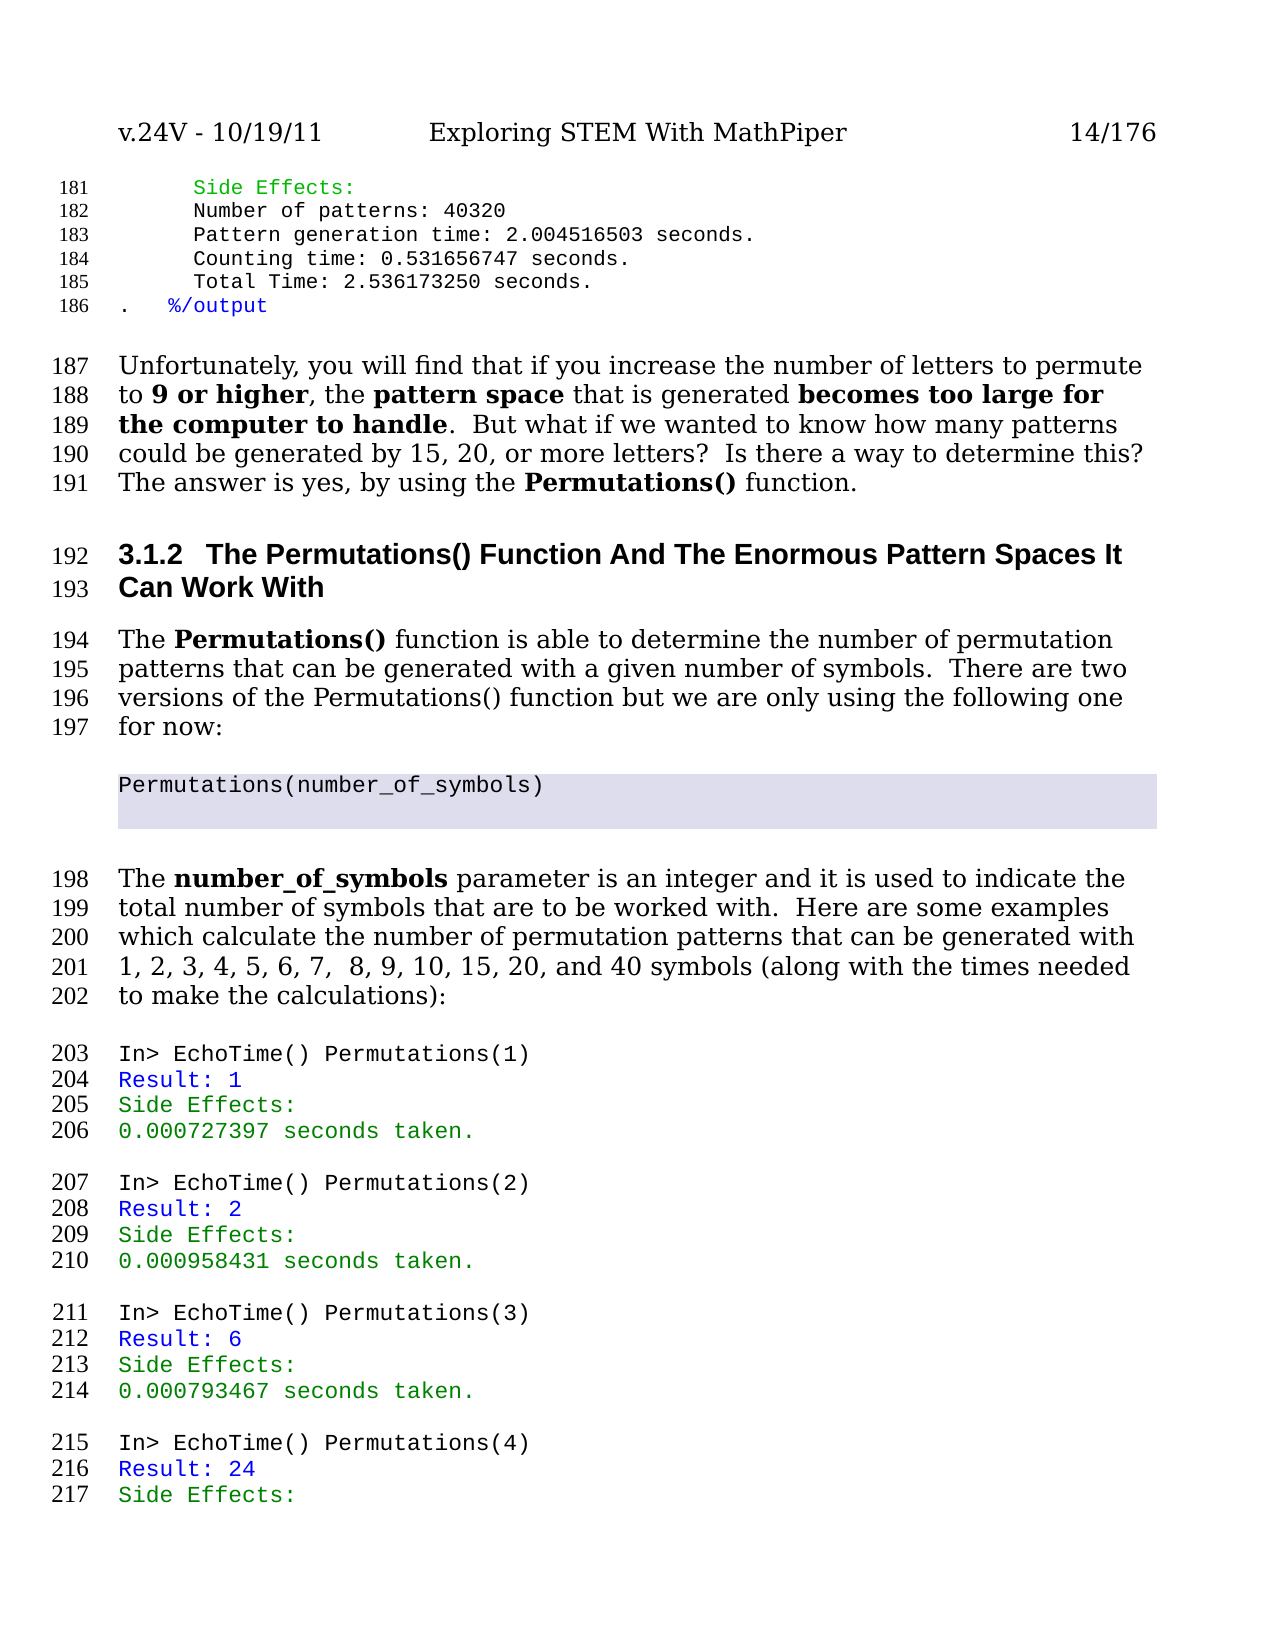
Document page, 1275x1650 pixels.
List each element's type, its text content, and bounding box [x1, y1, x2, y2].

text Side Effects: [118, 177, 1157, 200]
text Side Effects: [118, 1483, 1157, 1509]
text In> EchoTime() Permutations(2) [118, 1172, 1157, 1198]
text Result: 1 [118, 1068, 1157, 1094]
text Number of patterns: 40320 [118, 200, 1157, 224]
text Result: 6 [118, 1327, 1157, 1353]
text In> EchoTime() Permutations(1) [118, 1042, 1157, 1068]
text In> EchoTime() Permutations(4) [118, 1431, 1157, 1457]
text Pattern generation time: 2.004516503 seconds. [118, 224, 1157, 248]
text The Permutations() function is able to determine the number of permutation patterns that can be generated with a given number of symbols. There are two versions of the Permutations() function but we are only using the following one for now: [118, 625, 1157, 742]
text The number_of_symbols parameter is an integer and it is used to indicate the total number of symbols that are to be worked with. Here are some examples which calculate the number of permutation patterns that can be generated with 1, 2, 3, 4, 5, 6, 7, 8, 9, 10, 15, 20, and 40 symbols (along with the times needed to make the calculations): [118, 864, 1157, 1010]
text Counting time: 0.531656747 seconds. [118, 248, 1157, 271]
subtitle The Permutations() Function And The Enormous Pattern Spaces It Can Work With [118, 537, 1157, 604]
text 0.000958431 seconds taken. [118, 1249, 1157, 1275]
text In> EchoTime() Permutations(3) [118, 1301, 1157, 1327]
text Side Effects: [118, 1223, 1157, 1249]
text 0.000793467 seconds taken. [118, 1379, 1157, 1405]
text Result: 2 [118, 1198, 1157, 1223]
text Unfortunately, you will find that if you increase the number of letters to permute to 9 or higher, the pattern space that is generated becomes too large for the computer to handle. But what if we wanted to know how many patterns could be generated by 15, 20, or more letters? Is there a way to determine this? The answer is yes, by using the Permutations() function. [118, 351, 1157, 498]
text Side Effects: [118, 1094, 1157, 1120]
text Total Time: 2.536173250 seconds. [118, 271, 1157, 295]
table_header Permutations(number_of_symbols) [118, 774, 1157, 829]
text Result: 24 [118, 1457, 1157, 1483]
text . %/output [118, 295, 1157, 319]
text 0.000727397 seconds taken. [118, 1120, 1157, 1146]
text Side Effects: [118, 1353, 1157, 1379]
